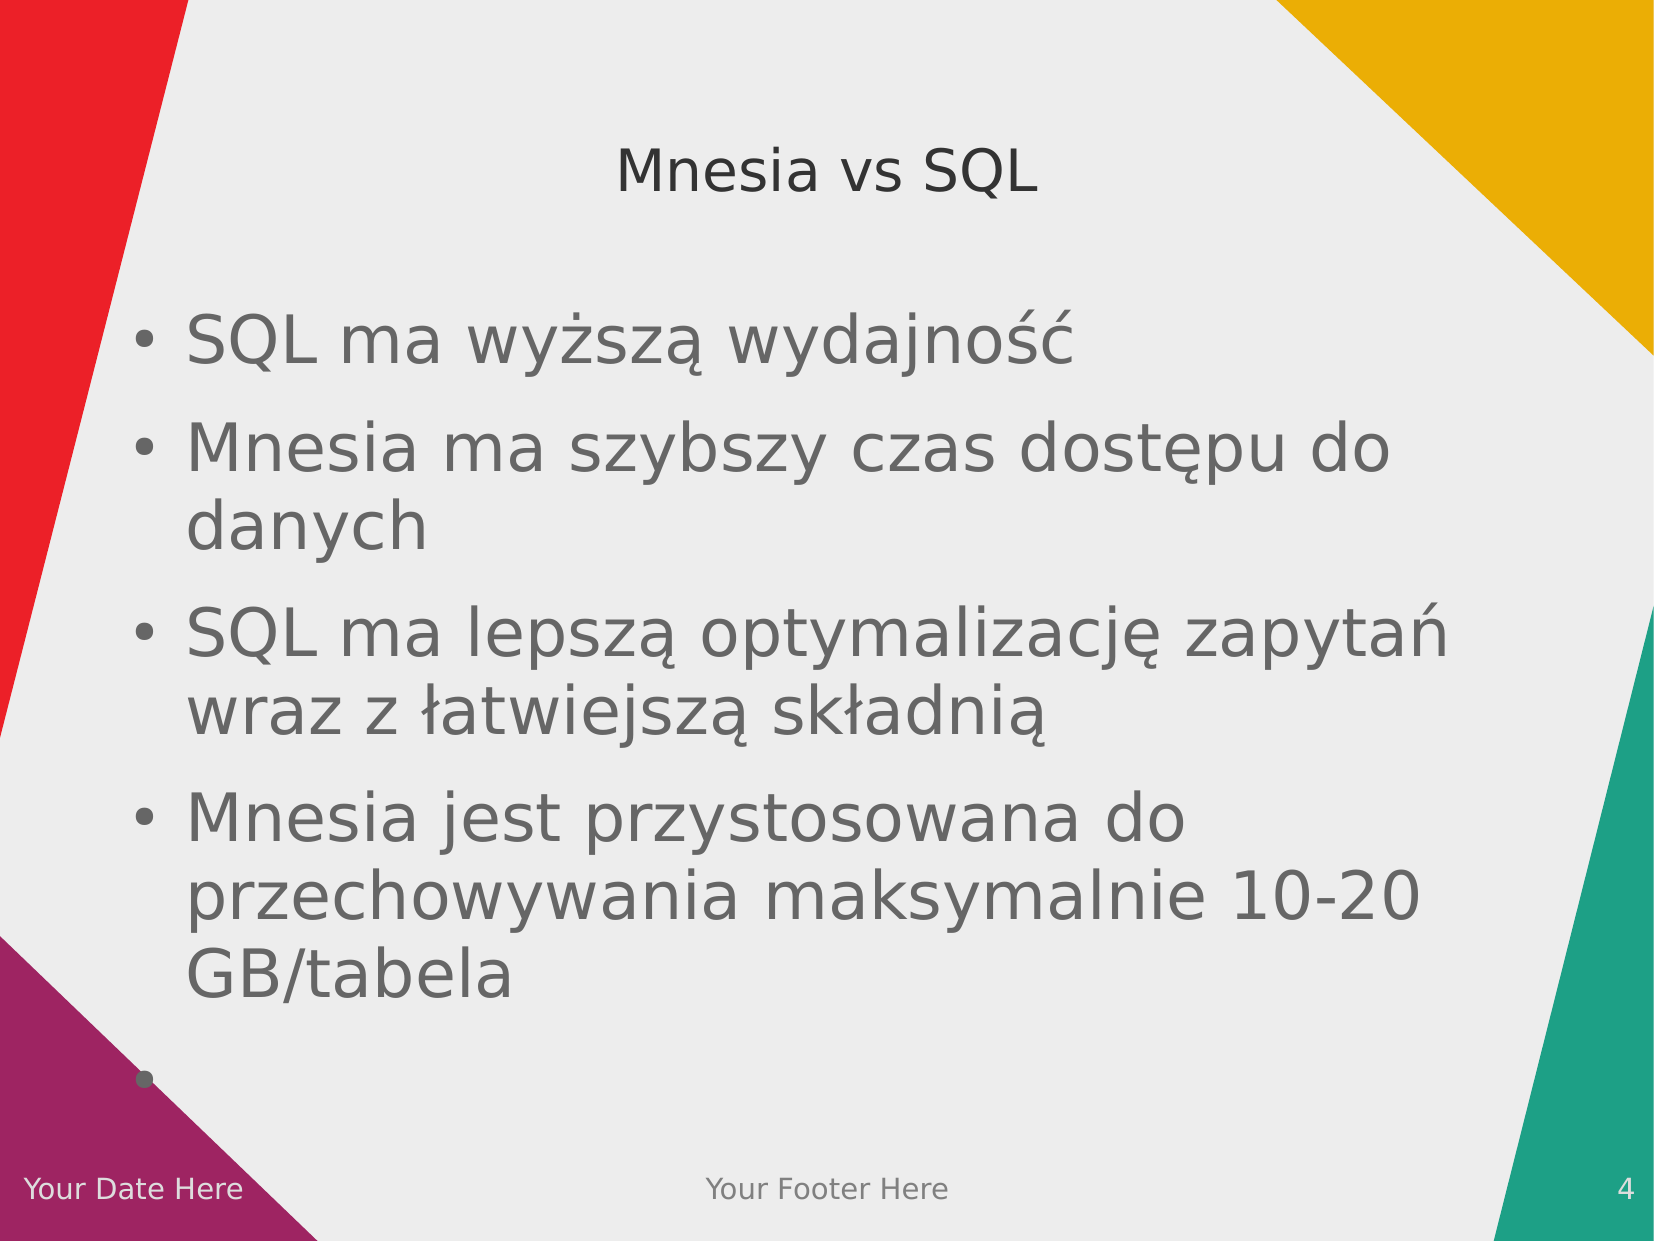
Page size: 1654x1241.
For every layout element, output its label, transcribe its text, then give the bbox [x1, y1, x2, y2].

title Mnesia vs SQL [114, 73, 1539, 271]
list SQL ma wyższą wydajność Mnesia ma szybszy czas dostępu do danych SQL ma lepszą optymalizację zapytań wraz z łatwiejszą składnią Mnesia jest przystosowana do przechowywania maksymalnie 10-20 GB/tabela [114, 302, 1539, 1033]
